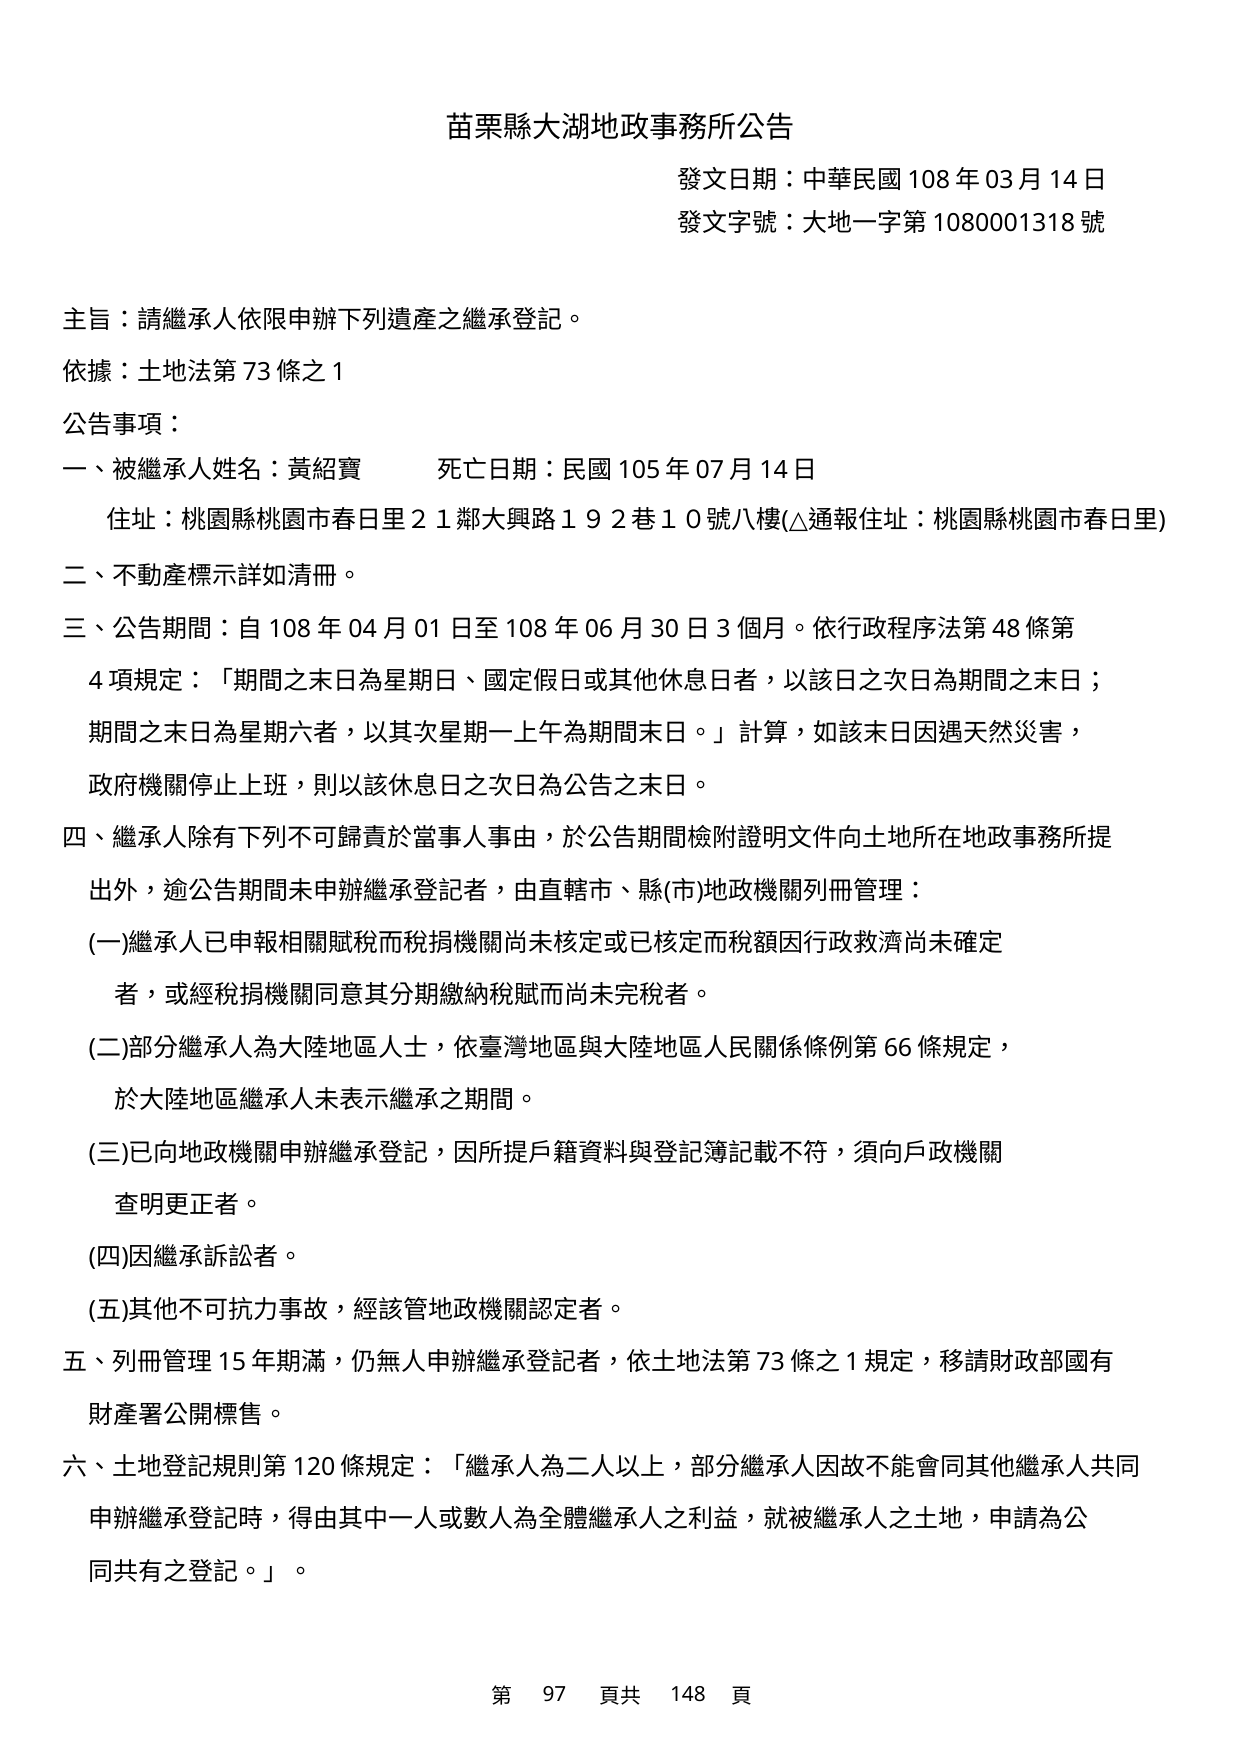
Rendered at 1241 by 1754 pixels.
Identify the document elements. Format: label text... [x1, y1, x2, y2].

text 148 [654, 1679, 721, 1708]
text 住址：桃園縣桃園市春日里２１鄰大興路１９２巷１０號八樓(△通報住址：桃園縣桃園市春日里) [106, 500, 1177, 539]
text 二、不動產標示詳如清冊。 三、公告期間：自 108 年 04 月 01 日至 108 年 06 月 30 日 3 個月。依行政程序法第48條第 4項規定：「期間之末日為星期日、國定假日或其他休息日者，以該日之次日為期間之末日； 期間之末日為星期六者，以其次星期一上午為期間末日。」計算，如該末日因遇天然災害， 政府機關停止上班，則以該休息日之次日為公告之末日。 四、繼承人除有下列不可歸責於當事人事由，於公告期間檢附證明文件向土地所在地政事務所提 出外，逾公告期間未申辦繼承登記者，由直轄市、縣(市)地政機關列冊管理： (一)繼承人已申報相關賦稅而稅捐機關尚未核定或已核定而稅額因行政救濟尚未確定 者，或經稅捐機關同意其分期繳納稅賦而尚未完稅者。 (二)部分繼承人為大陸地區人士，依臺灣地區與大陸地區人民關係條例第66條規定， 於大陸地區繼承人未表示繼承之期間。 (三)已向地政機關申辦繼承登記，因所提戶籍資料與登記簿記載不符，須向戶政機關 查明更正者。 (四)因繼承訴訟者。 (五)其他不可抗力事故，經該管地政機關認定者。 五、列冊管理15年期滿，仍無人申辦繼承登記者，依土地法第73條之1規定，移請財政部國有 財產署公開標售。 六、土地登記規則第120條規定：「繼承人為二人以上，部分繼承人因故不能會同其他繼承人共同 申辦繼承登記時，得由其中一人或數人為全體繼承人之利益，就被繼承人之土地，申請為公 同共有之登記。」。 [62, 539, 1177, 1587]
text 發文日期：中華民國108年03月14日 [677, 160, 1177, 196]
text 頁共 [585, 1679, 654, 1709]
text 苗栗縣大湖地政事務所公告 [62, 103, 1177, 146]
text 97 [523, 1679, 585, 1708]
text 第 [481, 1679, 523, 1709]
text 發文字號：大地一字第1080001318號 [677, 202, 1177, 238]
text 一、被繼承人姓名：黃紹寶 死亡日期：民國105年07月14日 [62, 450, 1177, 486]
text 主旨：請繼承人依限申辦下列遺產之繼承登記。 依據：土地法第73條之1 公告事項： [62, 283, 1177, 441]
text 頁 [721, 1679, 762, 1709]
